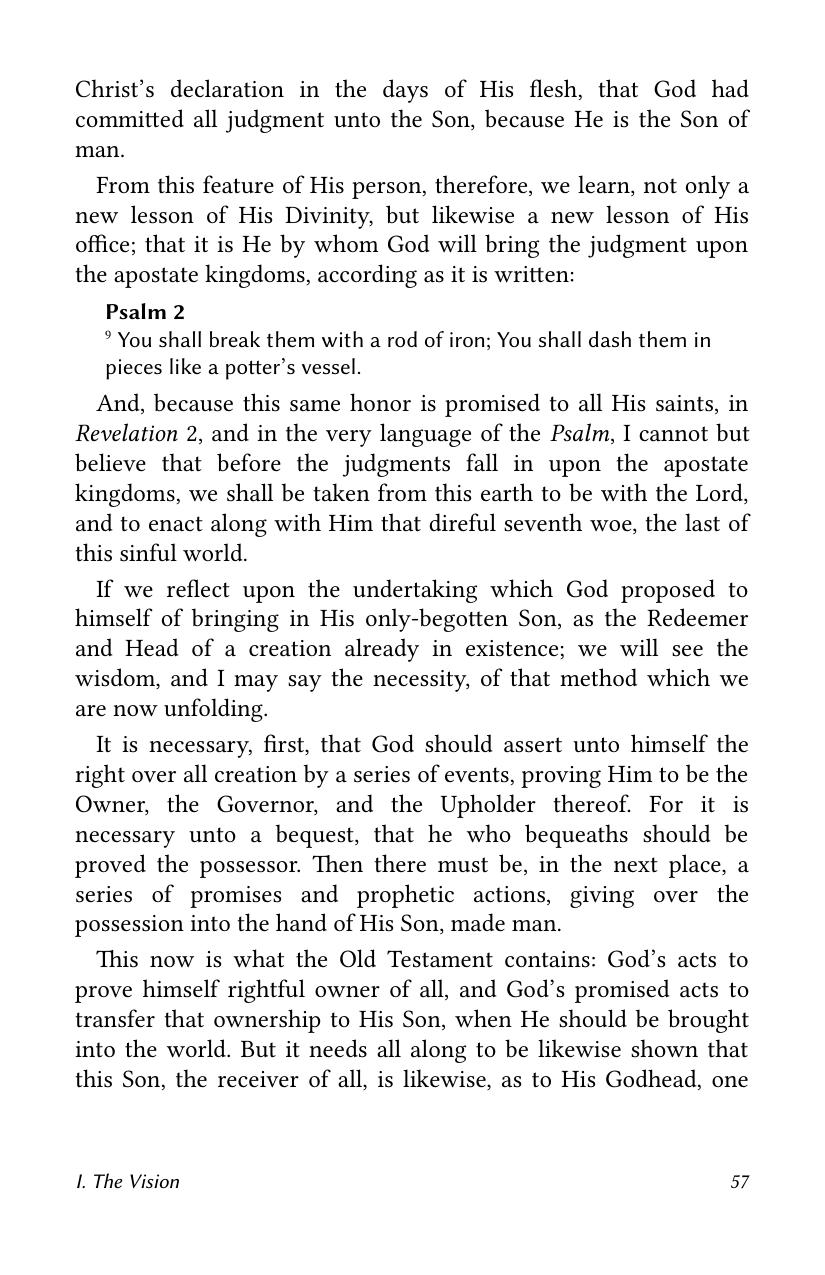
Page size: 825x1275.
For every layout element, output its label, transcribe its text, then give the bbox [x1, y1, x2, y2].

text And, because this same honor is promised to all His saints, in Revelation 2, and in the very language of the Psalm, I cannot but believe that before the judgments fall in upon the apostate kingdoms, we shall be taken from this earth to be with the Lord, and to enact along with Him that direful seventh woe, the last of this sinful world. [75, 389, 750, 567]
text If we reflect upon the undertaking which God proposed to himself of bringing in His only-begotten Son, as the Redeemer and Head of a creation already in existence; we will see the wisdom, and I may say the necessity, of that method which we are now unfolding. [75, 574, 750, 723]
text Christ’s declaration in the days of His flesh, that God had committed all judgment unto the Son, because He is the Son of man. [75, 75, 750, 163]
text It is necessary, first, that God should assert unto himself the right over all creation by a series of events, proving Him to be the Owner, the Governor, and the Upholder thereof. For it is necessary unto a bequest, that he who bequeaths should be proved the possessor. Then there must be, in the next place, a series of promises and prophetic actions, giving over the possession into the hand of His Son, made man. [75, 730, 750, 938]
text 9 You shall break them with a rod of iron; You shall dash them in pieces like a potter’s vessel. [105, 327, 720, 380]
text From this feature of His person, therefore, we learn, not only a new lesson of His Divinity, but likewise a new lesson of His office; that it is He by whom God will bring the judgment upon the apostate kingdoms, according as it is written: [75, 171, 750, 289]
text This now is what the Old Testament contains: God’s acts to prove himself rightful owner of all, and God’s promised acts to transfer that ownership to His Son, when He should be brought into the world. But it needs all along to be likewise shown that this Son, the receiver of all, is likewise, as to His Godhead, one [75, 945, 750, 1093]
text Psalm 2 [105, 299, 750, 325]
